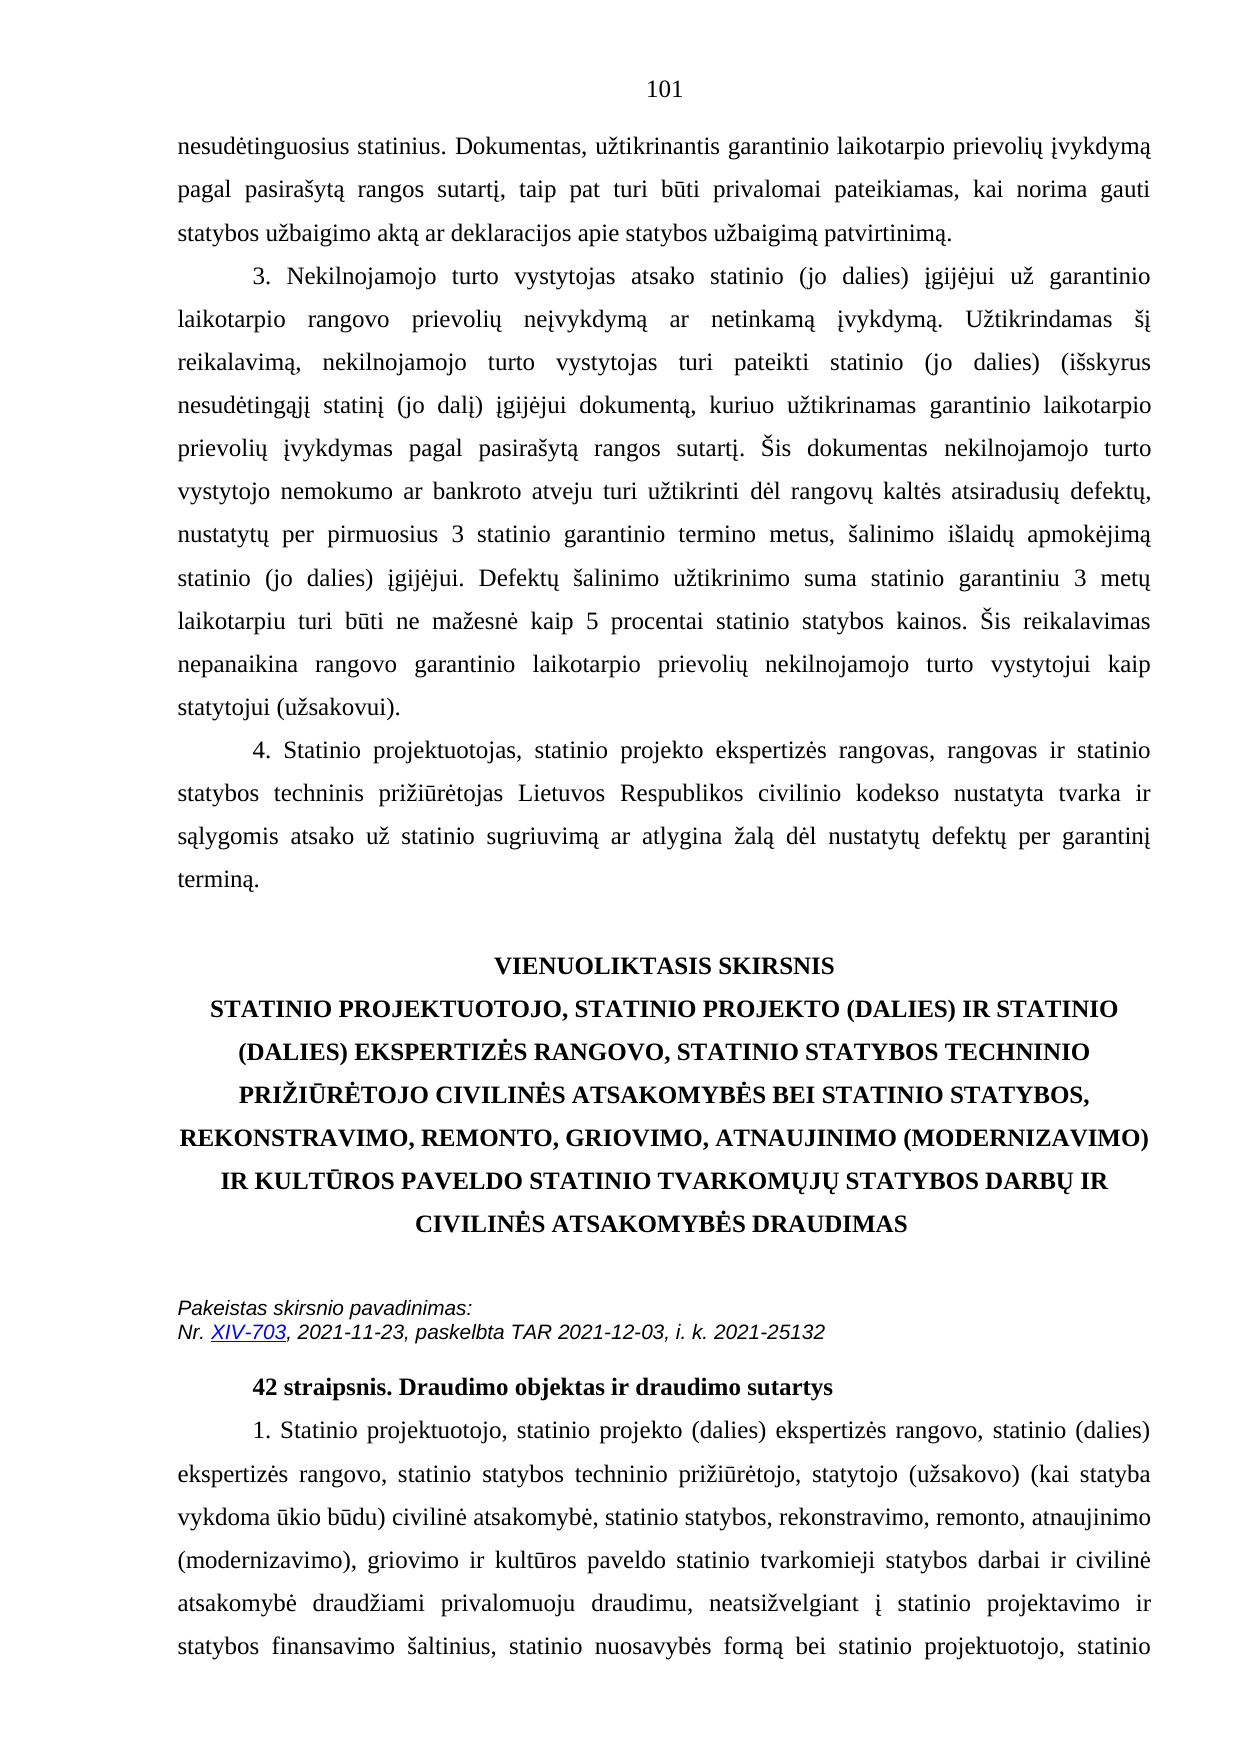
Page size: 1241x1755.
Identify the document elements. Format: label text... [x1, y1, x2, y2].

text Nr. XIV-703, 2021-11-23, paskelbta TAR 2021-12-03, i. k. 2021-25132 [177, 1320, 1152, 1344]
text 1. Statinio projektuotojo, statinio projekto (dalies) ekspertizės rangovo, statinio (dalies) ekspertizės rangovo, statinio statybos techninio prižiūrėtojo, statytojo (užsakovo) (kai statyba vykdoma ūkio būdu) civilinė atsakomybė, statinio statybos, rekonstravimo, remonto, atnaujinimo (modernizavimo), griovimo ir kultūros paveldo statinio tvarkomieji statybos darbai ir civilinė atsakomybė draudžiami privalomuoju draudimu, neatsižvelgiant į statinio projektavimo ir statybos finansavimo šaltinius, statinio nuosavybės formą bei statinio projektuotojo, statinio [177, 1416, 1152, 1660]
text nesudėtinguosius statinius. Dokumentas, užtikrinantis garantinio laikotarpio prievolių įvykdymą pagal pasirašytą rangos sutartį, taip pat turi būti privalomai pateikiamas, kai norima gauti statybos užbaigimo aktą ar deklaracijos apie statybos užbaigimą patvirtinimą. [177, 131, 1152, 246]
text STATINIO PROJEKTUOTOJO, STATINIO PROJEKTO (DALIES) IR STATINIO (DALIES) EKSPERTIZĖS RANGOVO, STATINIO STATYBOS TECHNINIO PRIŽIŪRĖTOJO CIVILINĖS ATSAKOMYBĖS BEI STATINIO STATYBOS, REKONSTRAVIMO, REMONTO, GRIOVIMO, ATNAUJINIMO (MODERNIZAVIMO) IR KULTŪROS PAVELDO STATINIO TVARKOMŲJŲ STATYBOS DARBŲ IR CIVILINĖS ATSAKOMYBĖS DRAUDIMAS [177, 994, 1152, 1238]
text 3. Nekilnojamojo turto vystytojas atsako statinio (jo dalies) įgijėjui už garantinio laikotarpio rangovo prievolių neįvykdymą ar netinkamą įvykdymą. Užtikrindamas šį reikalavimą, nekilnojamojo turto vystytojas turi pateikti statinio (jo dalies) (išskyrus nesudėtingąjį statinį (jo dalį) įgijėjui dokumentą, kuriuo užtikrinamas garantinio laikotarpio prievolių įvykdymas pagal pasirašytą rangos sutartį. Šis dokumentas nekilnojamojo turto vystytojo nemokumo ar bankroto atveju turi užtikrinti dėl rangovų kaltės atsiradusių defektų, nustatytų per pirmuosius 3 statinio garantinio termino metus, šalinimo išlaidų apmokėjimą statinio (jo dalies) įgijėjui. Defektų šalinimo užtikrinimo suma statinio garantiniu 3 metų laikotarpiu turi būti ne mažesnė kaip 5 procentai statinio statybos kainos. Šis reikalavimas nepanaikina rangovo garantinio laikotarpio prievolių nekilnojamojo turto vystytojui kaip statytojui (užsakovui). [177, 261, 1152, 721]
text VIENUOLIKTASIS SKIRSNIS [177, 951, 1152, 979]
text 42 straipsnis. Draudimo objektas ir draudimo sutartys [177, 1372, 1152, 1401]
text 4. Statinio projektuotojas, statinio projekto ekspertizės rangovas, rangovas ir statinio statybos techninis prižiūrėtojas Lietuvos Respublikos civilinio kodekso nustatyta tvarka ir sąlygomis atsako už statinio sugriuvimą ar atlygina žalą dėl nustatytų defektų per garantinį terminą. [177, 735, 1152, 893]
text Pakeistas skirsnio pavadinimas: [177, 1296, 1152, 1320]
